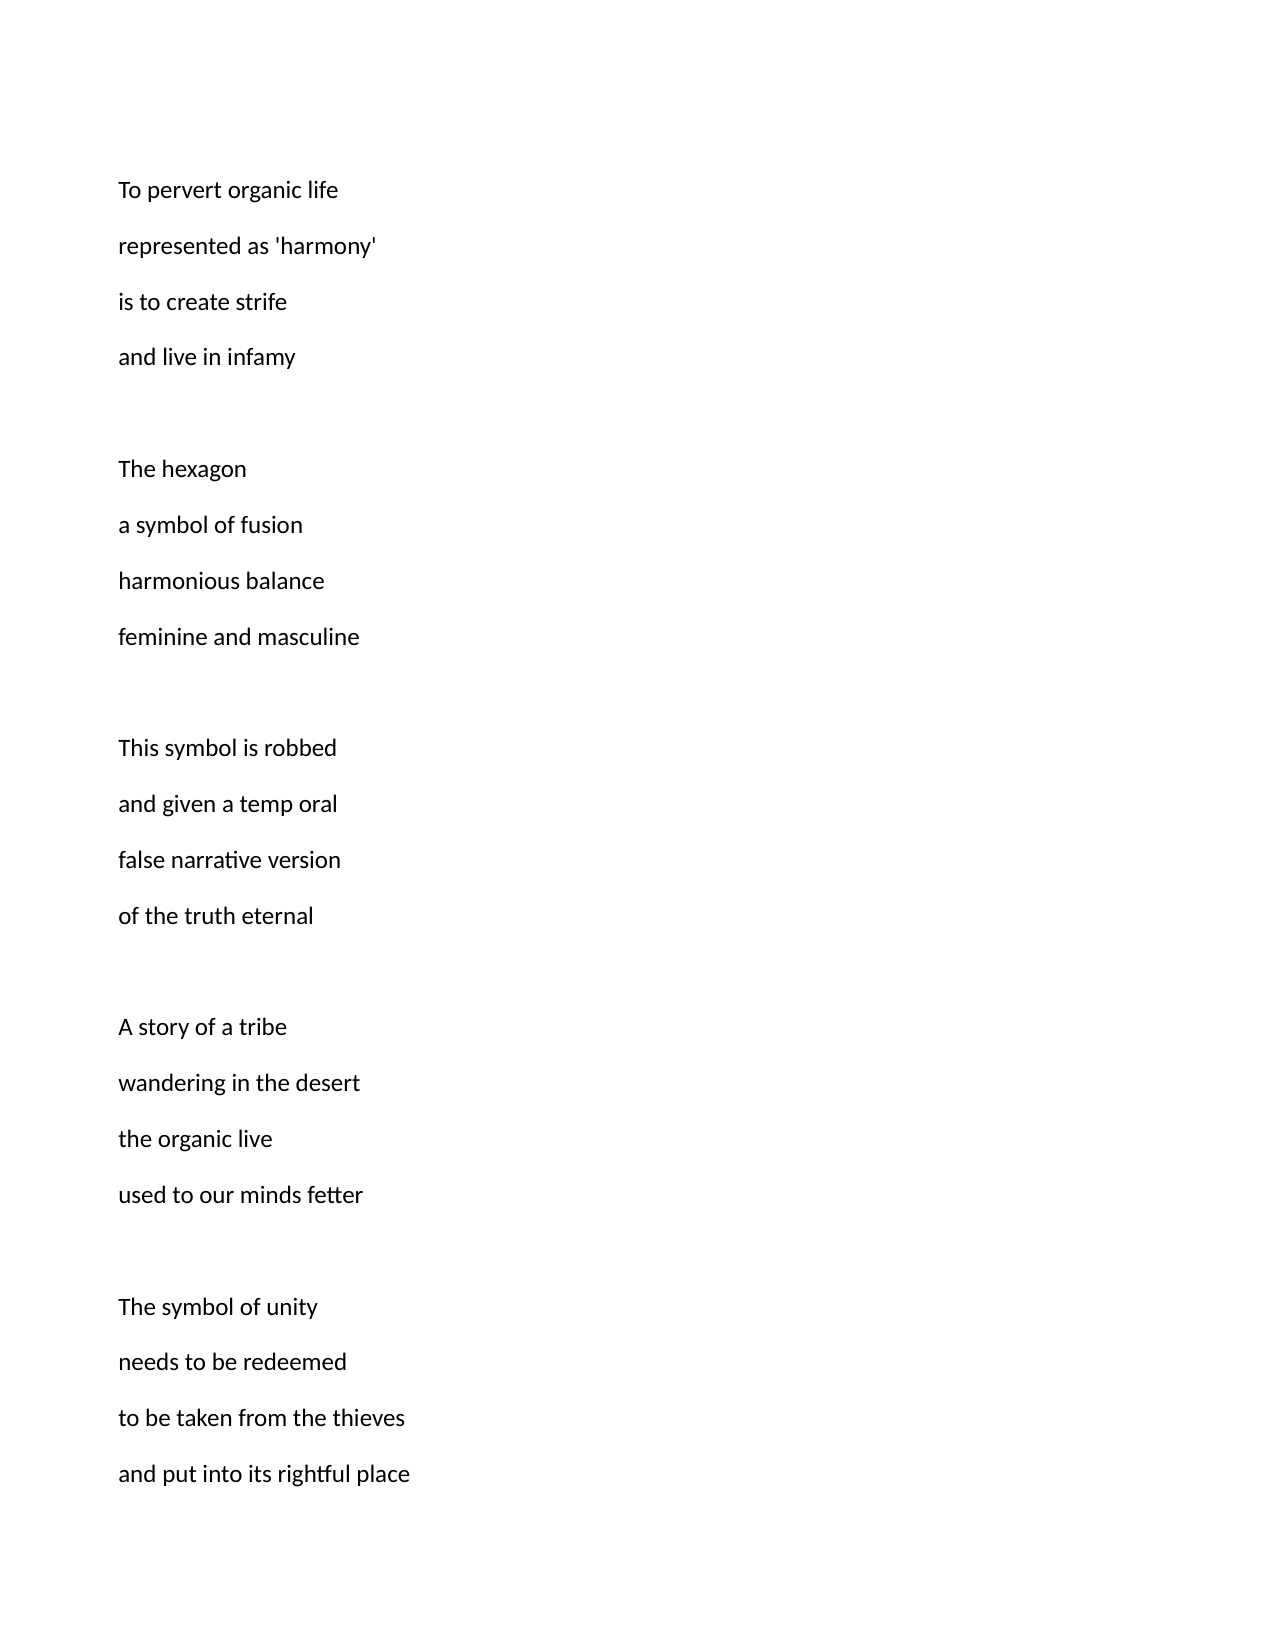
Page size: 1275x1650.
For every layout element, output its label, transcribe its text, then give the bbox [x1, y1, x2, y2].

text to be taken from the thieves [118, 1402, 1157, 1433]
text a symbol of fusion [118, 509, 1157, 539]
text needs to be redeemed [118, 1346, 1157, 1377]
text of the truth eternal [118, 900, 1157, 930]
text The symbol of unity [118, 1291, 1157, 1321]
text To pervert organic life [118, 174, 1157, 204]
text and live in infamy [118, 341, 1157, 372]
text This symbol is robbed [118, 732, 1157, 763]
text the organic live [118, 1123, 1157, 1154]
text harmonious balance [118, 565, 1157, 595]
text wandering in the desert [118, 1067, 1157, 1098]
text A story of a tribe [118, 1011, 1157, 1042]
text is to create strife [118, 286, 1157, 316]
text represented as 'harmony' [118, 230, 1157, 260]
text used to our minds fetter [118, 1179, 1157, 1209]
text The hexagon [118, 453, 1157, 484]
text false narrative version [118, 844, 1157, 874]
text feminine and masculine [118, 621, 1157, 651]
text and put into its rightful place [118, 1458, 1157, 1489]
text and given a temp oral [118, 788, 1157, 819]
